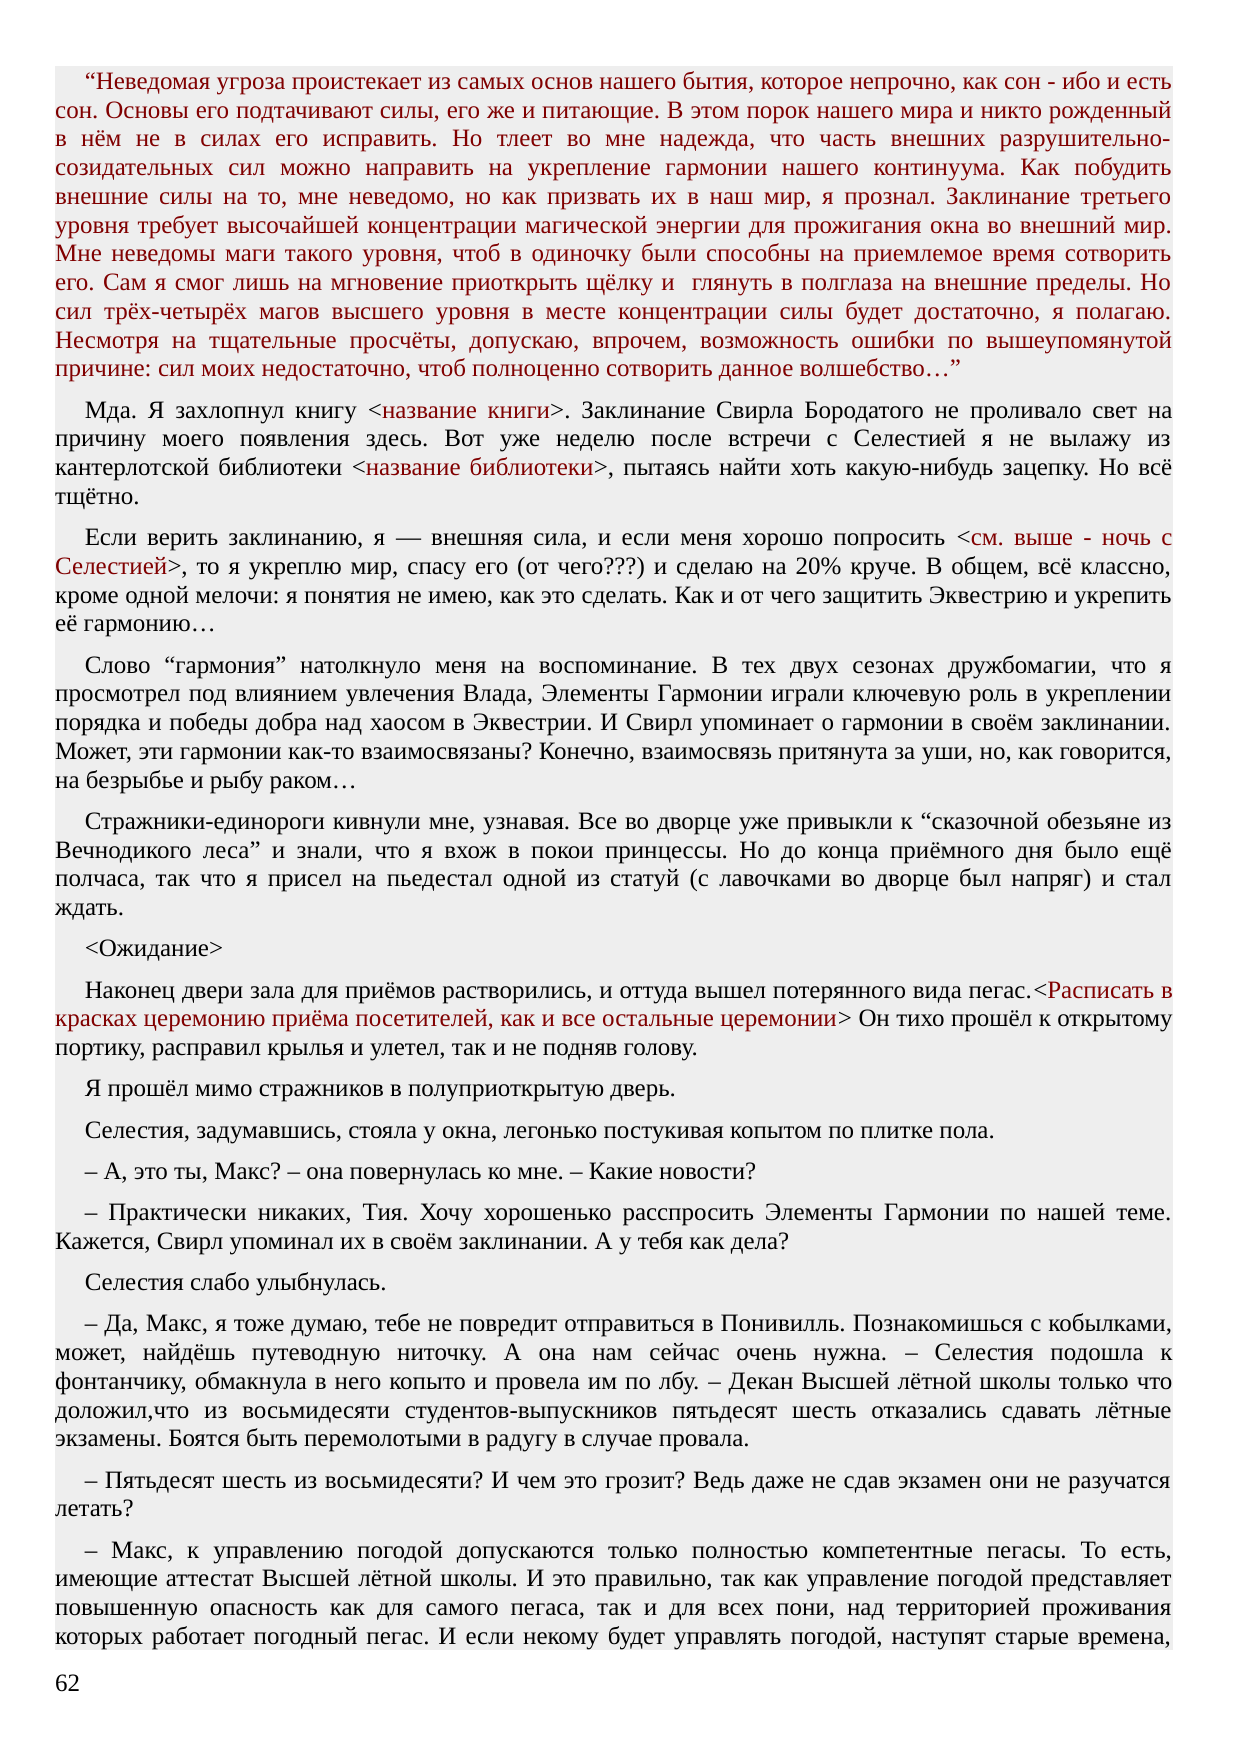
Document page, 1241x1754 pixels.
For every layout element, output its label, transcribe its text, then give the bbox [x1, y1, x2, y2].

text Мда. Я захлопнул книгу <название книги>. Заклинание Свирла Бородатого не проливало свет на причину моего появления здесь. Вот уже неделю после встречи с Селестией я не вылажу из кантерлотской библиотеки <название библиотеки>, пытаясь найти хоть какую-нибудь зацепку. Но всё тщётно. [55, 395, 1173, 510]
text Стражники-единороги кивнули мне, узнавая. Все во дворце уже привыкли к “сказочной обезьяне из Вечнодикого леса” и знали, что я вхож в покои принцессы. Но до конца приёмного дня было ещё полчаса, так что я присел на пьедестал одной из статуй (с лавочками во дворце был напряг) и стал ждать. [55, 806, 1173, 921]
text <Ожидание> [55, 933, 1173, 962]
text Если верить заклинанию, я — внешняя сила, и если меня хорошо попросить <см. выше - ночь с Селестией>, то я укреплю мир, спасу его (от чего???) и сделаю на 20% круче. В общем, всё классно, кроме одной мелочи: я понятия не имею, как это сделать. Как и от чего защитить Эквестрию и укрепить её гармонию… [55, 522, 1173, 637]
text Я прошёл мимо стражников в полуприоткрытую дверь. [55, 1073, 1173, 1102]
text – А, это ты, Макс? – она повернулась ко мне. – Какие новости? [55, 1156, 1173, 1185]
text “Неведомая угроза проистекает из самых основ нашего бытия, которое непрочно, как сон - ибо и есть сон. Основы его подтачивают силы, его же и питающие. В этом порок нашего мира и никто рожденный в нём не в силах его исправить. Но тлеет во мне надежда, что часть внешних разрушительно-созидательных сил можно направить на укрепление гармонии нашего континуума. Как побудить внешние силы на то, мне неведомо, но как призвать их в наш мир, я прознал. Заклинание третьего уровня требует высочайшей концентрации магической энергии для прожигания окна во внешний мир. Мне неведомы маги такого уровня, чтоб в одиночку были способны на приемлемое время сотворить его. Сам я смог лишь на мгновение приоткрыть щёлку и глянуть в полглаза на внешние пределы. Но сил трёх-четырёх магов высшего уровня в месте концентрации силы будет достаточно, я полагаю. Несмотря на тщательные просчёты, допускаю, впрочем, возможность ошибки по вышеупомянутой причине: сил моих недостаточно, чтоб полноценно сотворить данное волшебство…” [55, 66, 1173, 382]
text – Да, Макс, я тоже думаю, тебе не повредит отправиться в Понивилль. Познакомишься с кобылками, может, найдёшь путеводную ниточку. А она нам сейчас очень нужна. – Селестия подошла к фонтанчику, обмакнула в него копыто и провела им по лбу. – Декан Высшей лётной школы только что доложил,что из восьмидесяти студентов-выпускников пятьдесят шесть отказались сдавать лётные экзамены. Боятся быть перемолотыми в радугу в случае провала. [55, 1308, 1173, 1452]
text – Практически никаких, Тия. Хочу хорошенько расспросить Элементы Гармонии по нашей теме. Кажется, Свирл упоминал их в своём заклинании. А у тебя как дела? [55, 1197, 1173, 1255]
text Слово “гармония” натолкнуло меня на воспоминание. В тех двух сезонах дружбомагии, что я просмотрел под влиянием увлечения Влада, Элементы Гармонии играли ключевую роль в укреплении порядка и победы добра над хаосом в Эквестрии. И Свирл упоминает о гармонии в своём заклинании. Может, эти гармонии как-то взаимосвязаны? Конечно, взаимосвязь притянута за уши, но, как говорится, на безрыбье и рыбу раком… [55, 650, 1173, 793]
text Наконец двери зала для приёмов растворились, и оттуда вышел потерянного вида пегас.<Расписать в красках церемонию приёма посетителей, как и все остальные церемонии> Он тихо прошёл к открытому портику, расправил крылья и улетел, так и не подняв голову. [55, 975, 1173, 1061]
text – Пятьдесят шесть из восьмидесяти? И чем это грозит? Ведь даже не сдав экзамен они не разучатся летать? [55, 1465, 1173, 1522]
text – Макс, к управлению погодой допускаются только полностью компетентные пегасы. То есть, имеющие аттестат Высшей лётной школы. И это правильно, так как управление погодой представляет повышенную опасность как для самого пегаса, так и для всех пони, над территорией проживания которых работает погодный пегас. И если некому будет управлять погодой, наступят старые времена, [55, 1535, 1173, 1650]
text Селестия, задумавшись, стояла у окна, легонько постукивая копытом по плитке пола. [55, 1115, 1173, 1143]
text Селестия слабо улыбнулась. [55, 1267, 1173, 1296]
